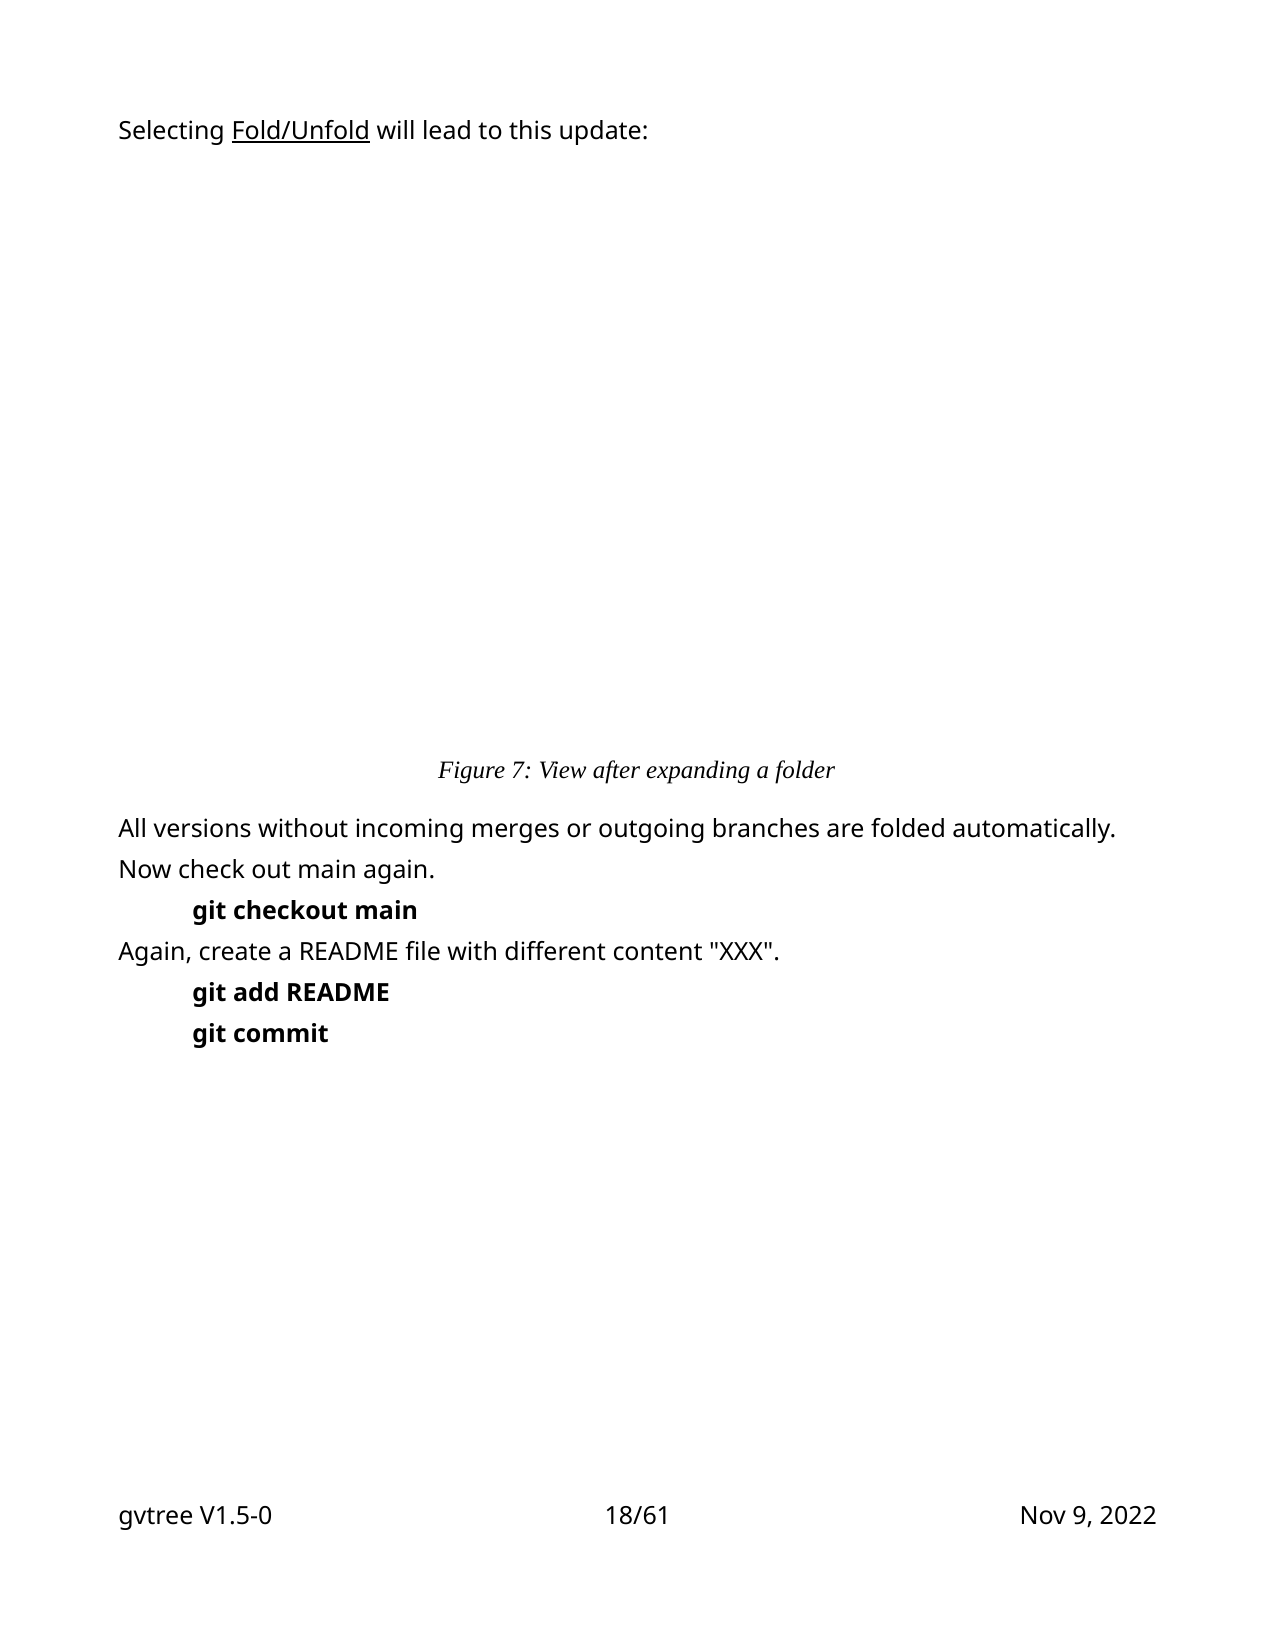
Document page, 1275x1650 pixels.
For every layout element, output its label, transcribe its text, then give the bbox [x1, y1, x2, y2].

text All versions without incoming merges or outgoing branches are folded automatically. [118, 816, 1157, 842]
text Selecting Fold/Unfold will lead to this update: [118, 118, 1157, 144]
text git add README [118, 980, 1157, 1006]
text Figure 7: View after expanding a folder [240, 172, 1035, 783]
text Again, create a README file with different content "XXX". [118, 939, 1157, 965]
text git commit [118, 1021, 1157, 1047]
text git checkout main [118, 898, 1157, 924]
text Now check out main again. [118, 857, 1157, 883]
